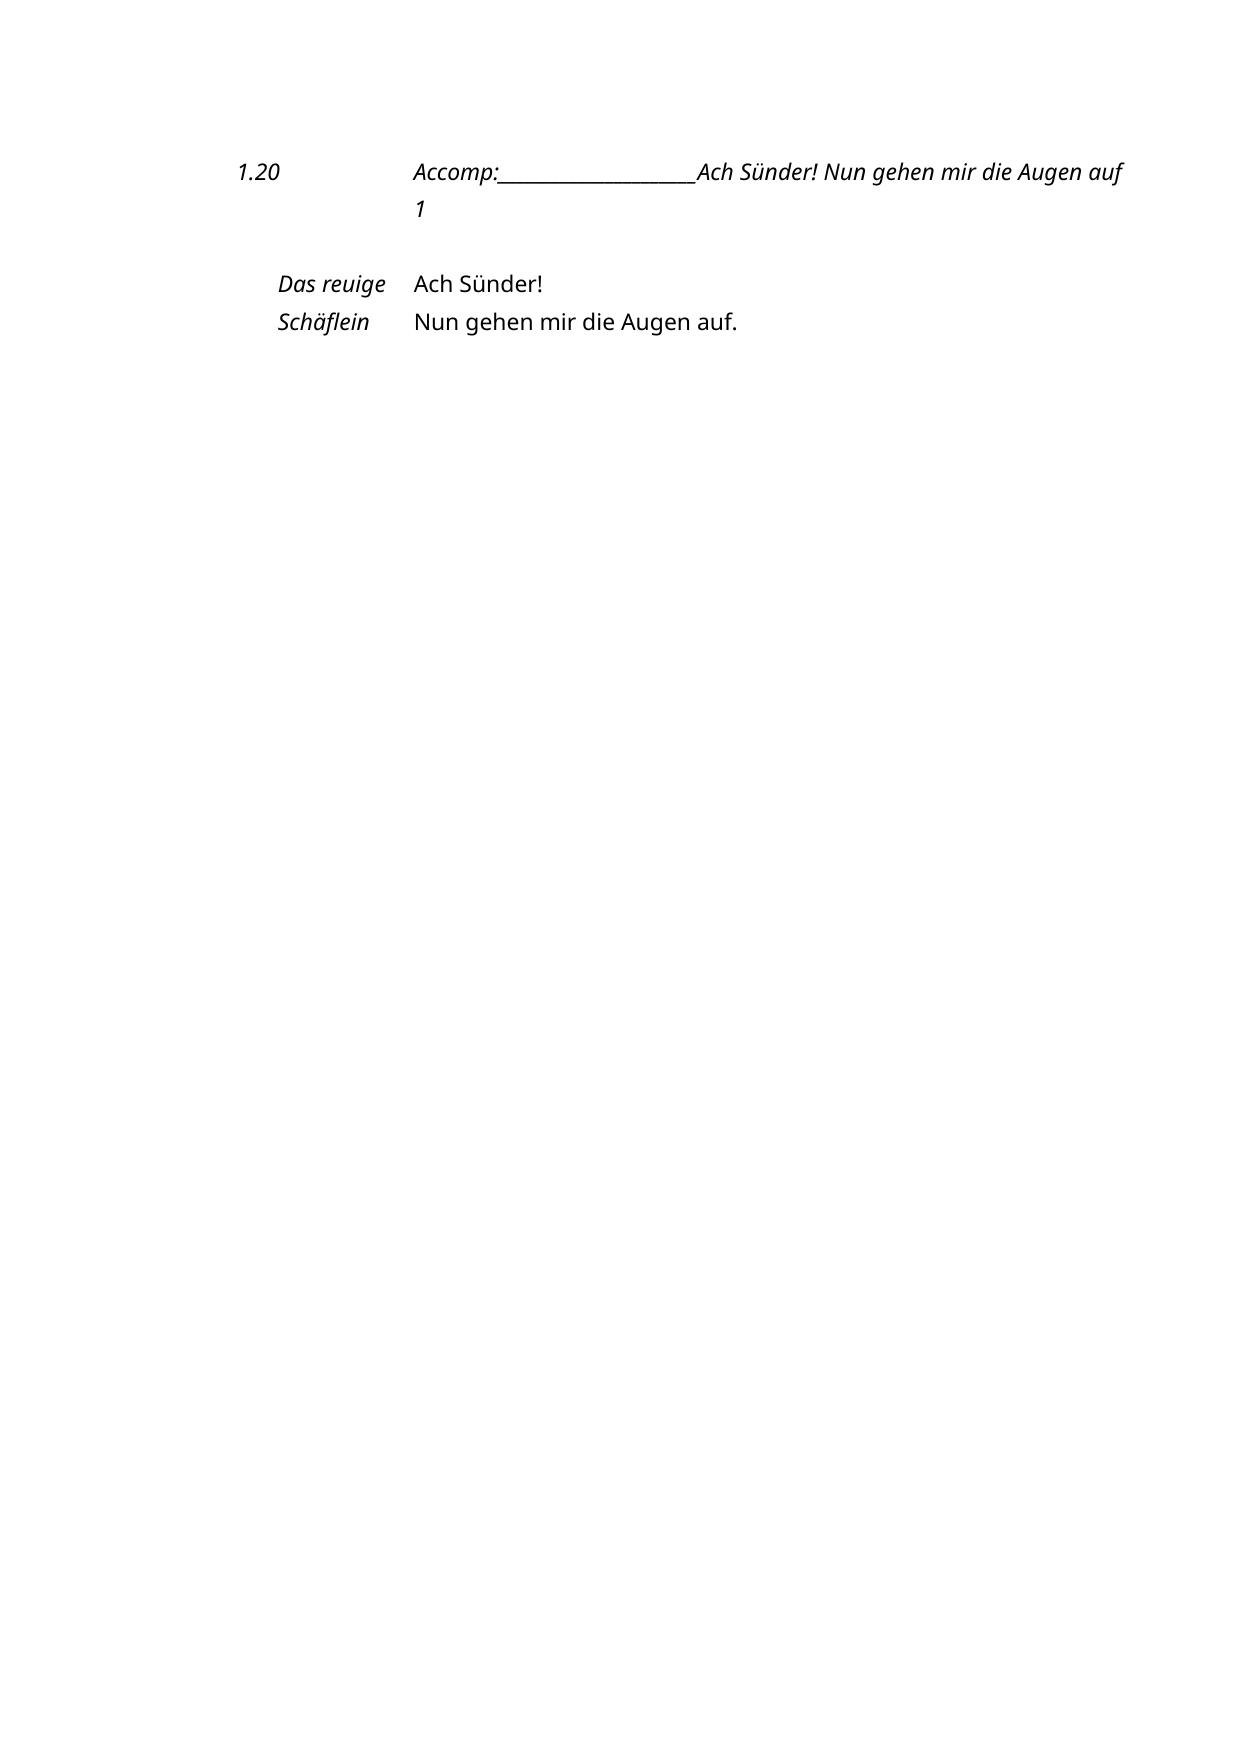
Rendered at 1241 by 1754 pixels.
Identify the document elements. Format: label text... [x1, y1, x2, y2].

text 1.20 Accomp: Ach Sünder! Nun gehen mir die Augen auf 1 Das reuige Ach Sünder! Schäflein Nun gehen mir die Augen auf. [236, 156, 1122, 337]
